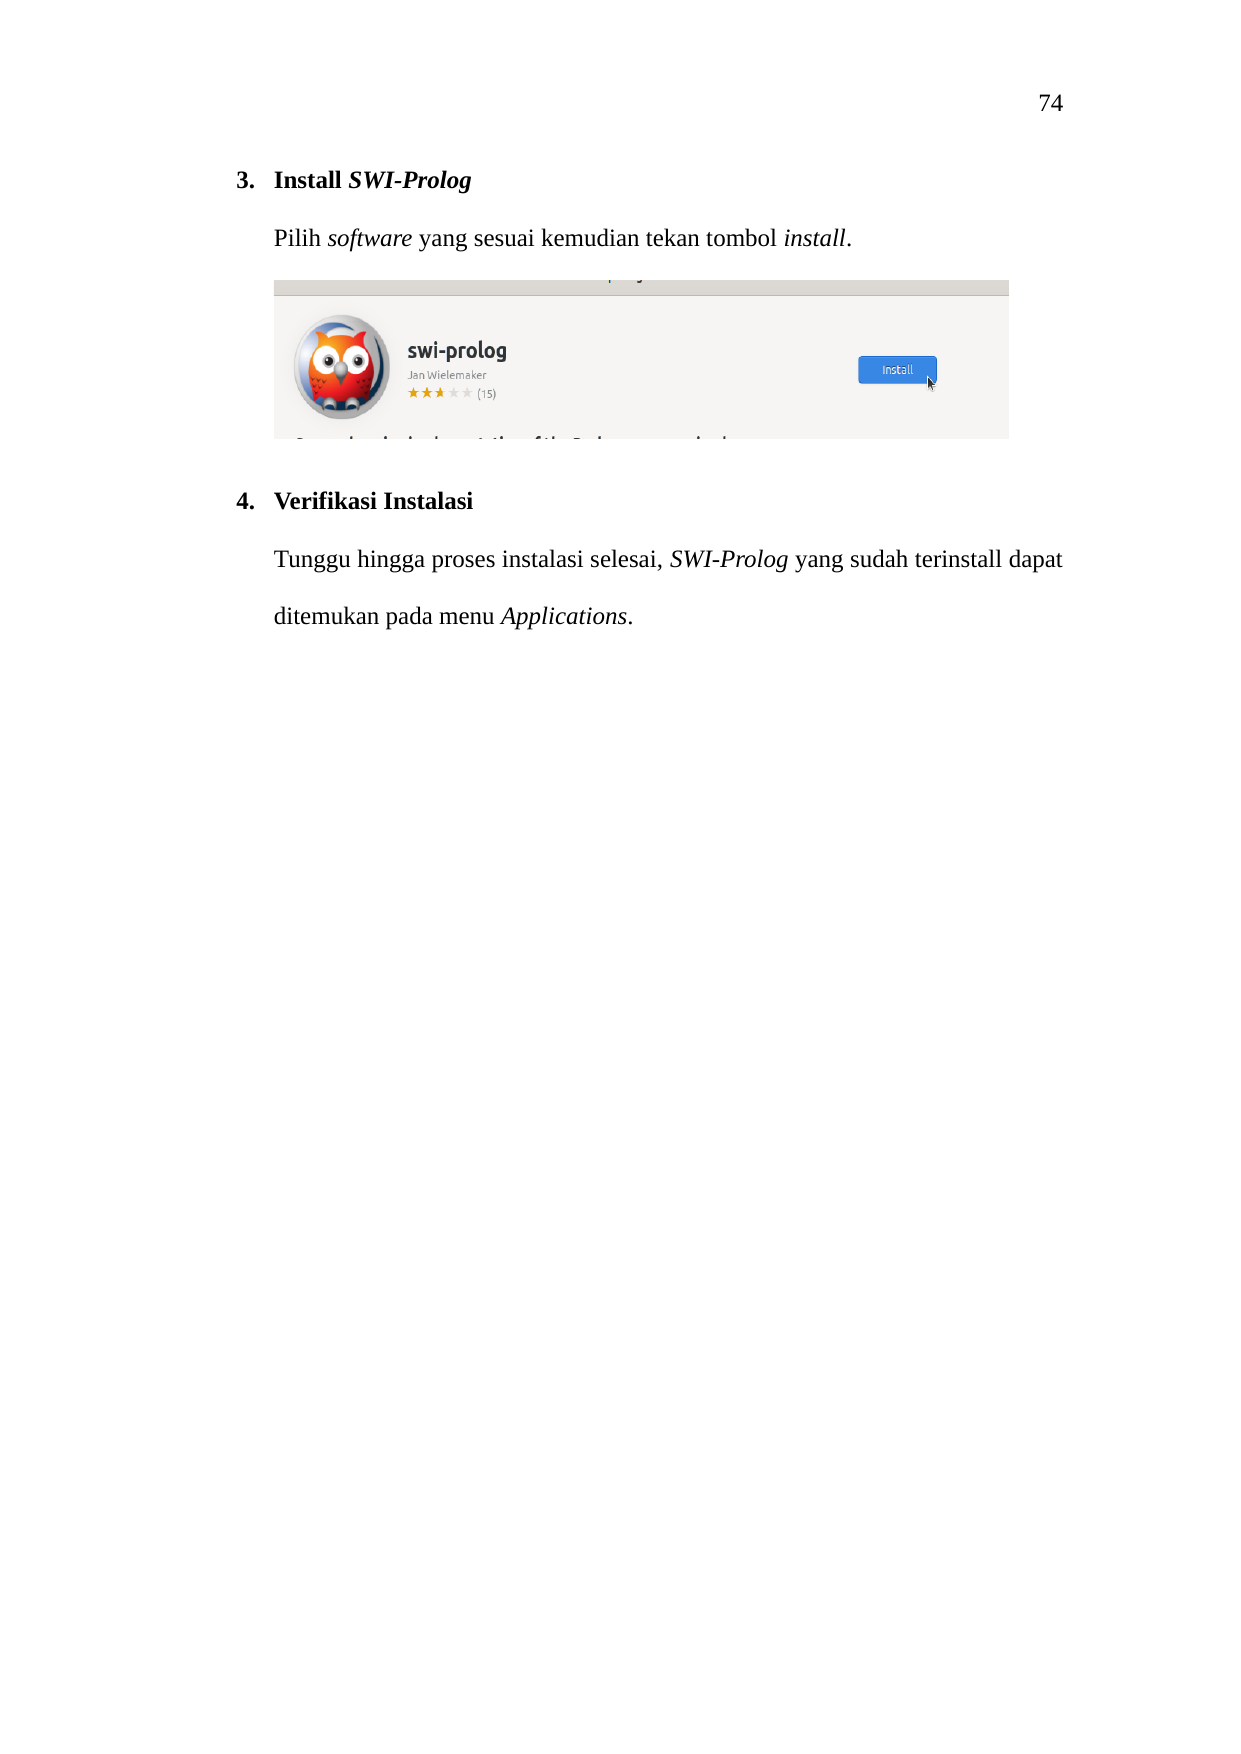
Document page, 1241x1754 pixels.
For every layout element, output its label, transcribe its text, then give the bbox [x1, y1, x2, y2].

list Tunggu hingga proses instalasi selesai, SWI-Prolog yang sudah terinstall dapat ditemukan pada menu Applications. [236, 544, 1063, 630]
list Install SWI-Prolog [236, 165, 1063, 194]
list Verifikasi Instalasi [236, 486, 1063, 515]
picture [273, 280, 1009, 294]
list Pilih software yang sesuai kemudian tekan tombol install. [236, 223, 1063, 252]
